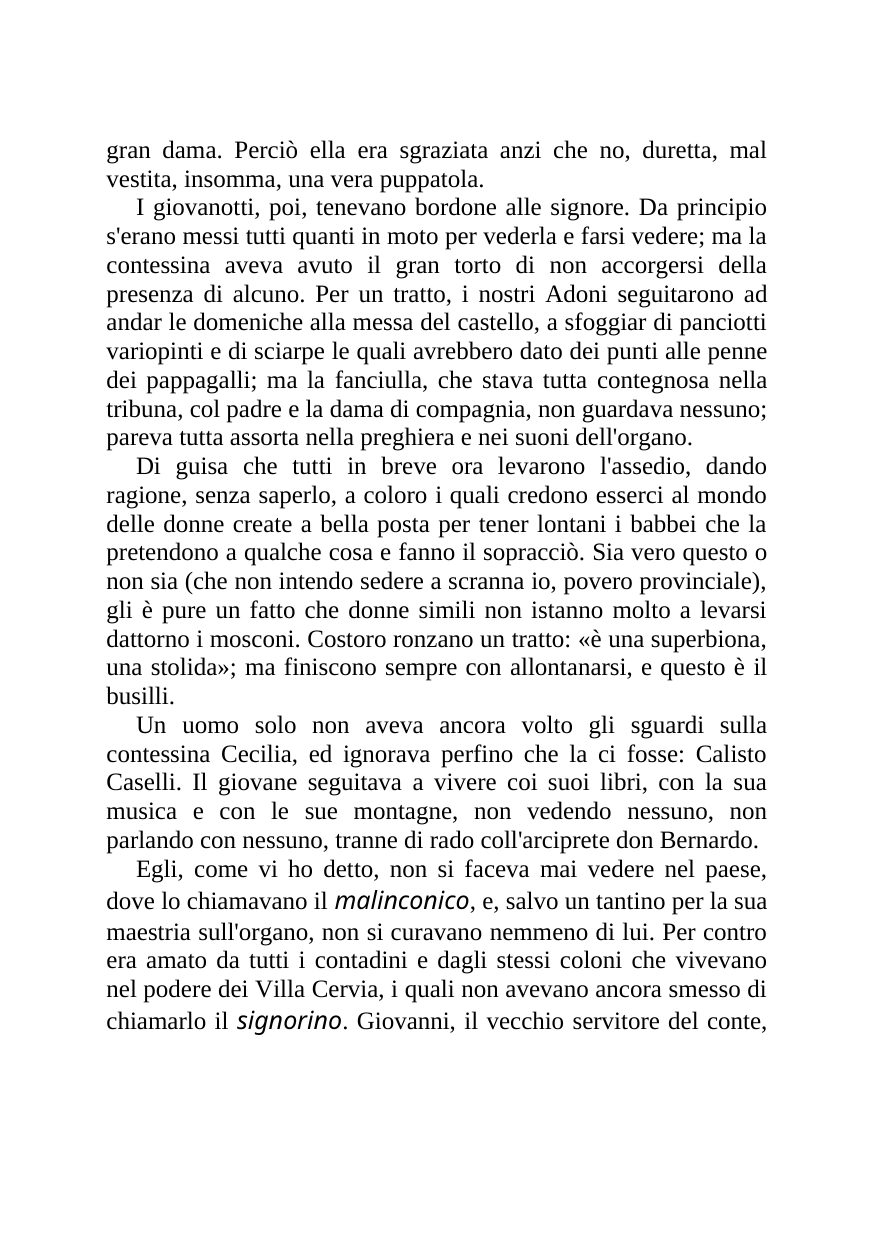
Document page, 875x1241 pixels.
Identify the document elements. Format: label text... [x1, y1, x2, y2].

text I giovanotti, poi, tenevano bordone alle signore. Da principio s'erano messi tutti quanti in moto per vederla e farsi vedere; ma la contessina aveva avuto il gran torto di non accorgersi della presenza di alcuno. Per un tratto, i nostri Adoni seguitarono ad andar le domeniche alla messa del castello, a sfoggiar di panciotti variopinti e di sciarpe le quali avrebbero dato dei punti alle penne dei pappagalli; ma la fanciulla, che stava tutta contegnosa nella tribuna, col padre e la dama di compagnia, non guardava nessuno; pareva tutta assorta nella preghiera e nei suoni dell'organo. [106, 192, 768, 451]
text gran dama. Perciò ella era sgraziata anzi che no, duretta, mal vestita, insomma, una vera puppatola. [106, 135, 768, 192]
text Egli, come vi ho detto, non si faceva mai vedere nel paese, dove lo chiamavano il malinconico, e, salvo un tantino per la sua maestria sull'organo, non si curavano nemmeno di lui. Per contro era amato da tutti i contadini e dagli stessi coloni che vivevano nel podere dei Villa Cervia, i quali non avevano ancora smesso di chiamarlo il signorino. Giovanni, il vecchio servitore del conte, [106, 854, 768, 1037]
text Di guisa che tutti in breve ora levarono l'assedio, dando ragione, senza saperlo, a coloro i quali credono esserci al mondo delle donne create a bella posta per tener lontani i babbei che la pretendono a qualche cosa e fanno il sopracciò. Sia vero questo o non sia (che non intendo sedere a scranna io, povero provinciale), gli è pure un fatto che donne simili non istanno molto a levarsi dattorno i mosconi. Costoro ronzano un tratto: «è una superbiona, una stolida»; ma finiscono sempre con allontanarsi, e questo è il busilli. [106, 451, 768, 710]
text Un uomo solo non aveva ancora volto gli sguardi sulla contessina Cecilia, ed ignorava perfino che la ci fosse: Calisto Caselli. Il giovane seguitava a vivere coi suoi libri, con la sua musica e con le sue montagne, non vedendo nessuno, non parlando con nessuno, tranne di rado coll'arciprete don Bernardo. [106, 710, 768, 854]
